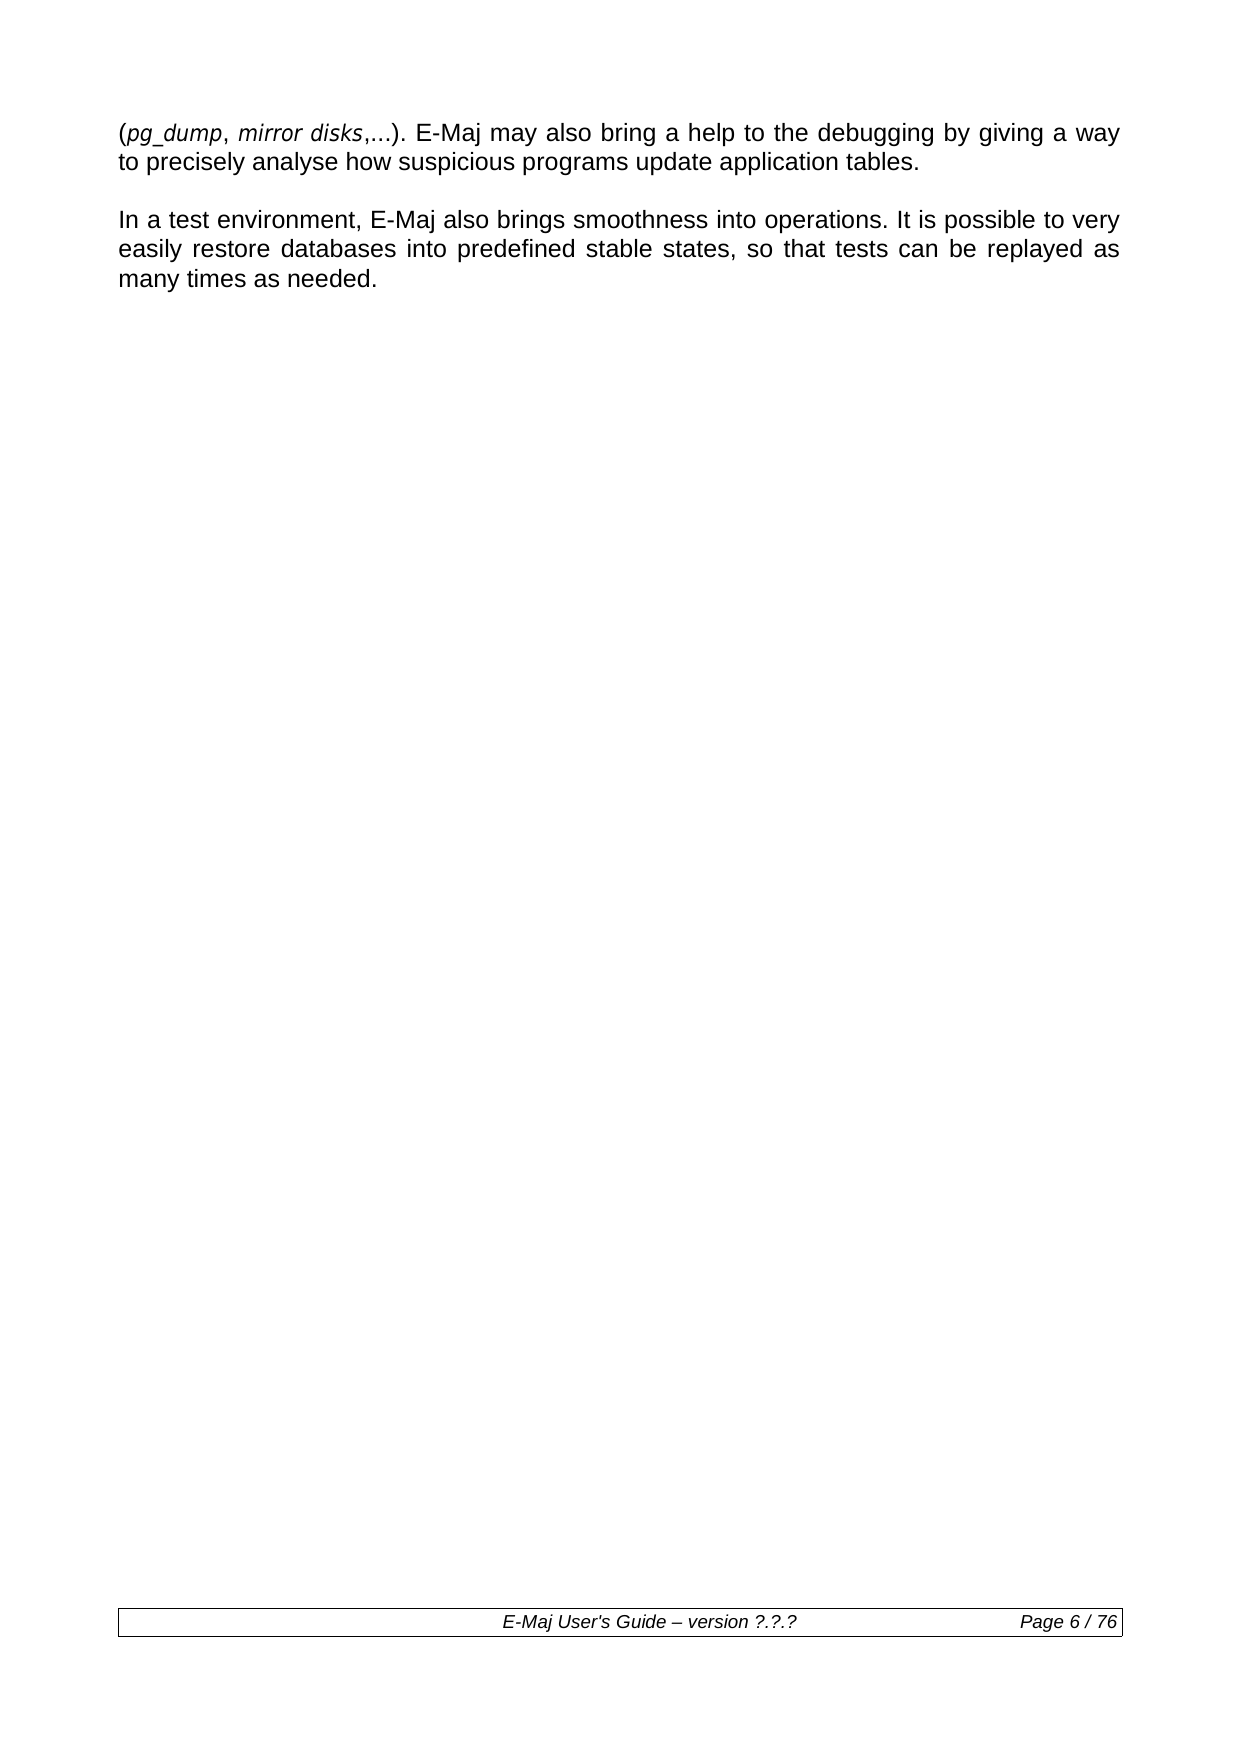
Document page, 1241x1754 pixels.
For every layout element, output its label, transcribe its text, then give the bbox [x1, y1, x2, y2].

text In a test environment, E-Maj also brings smoothness into operations. It is possible to very easily restore databases into predefined stable states, so that tests can be replayed as many times as needed. [118, 205, 1122, 292]
text (pg_dump, mirror disks,...). E-Maj may also bring a help to the debugging by giving a way to precisely analyse how suspicious programs update application tables. [118, 118, 1122, 176]
